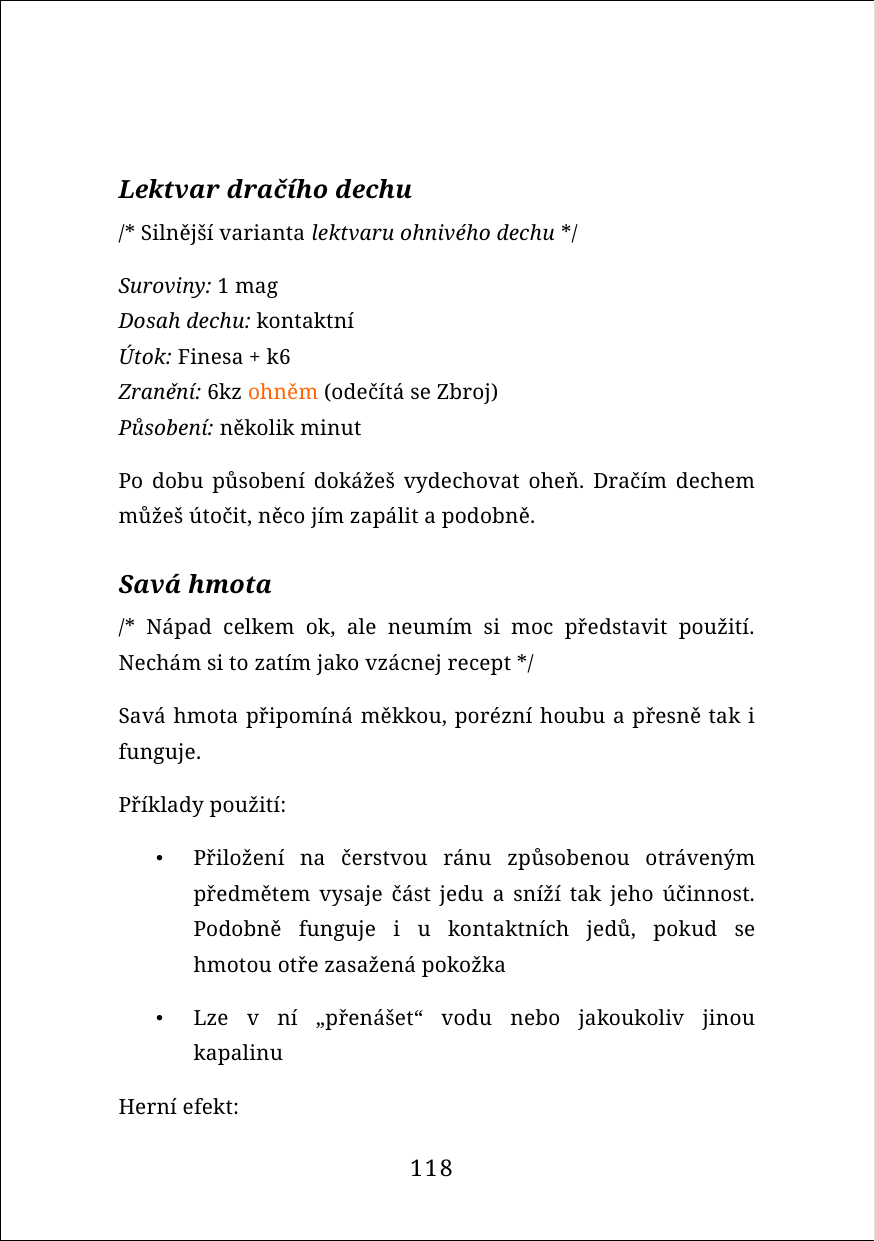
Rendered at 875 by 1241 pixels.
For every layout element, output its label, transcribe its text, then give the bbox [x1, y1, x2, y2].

subtitle Lektvar dračího dechu [118, 172, 756, 206]
text Savá hmota připomíná měkkou, porézní houbu a přesně tak i funguje. [118, 701, 756, 765]
text Suroviny: 1 mag Dosah dechu: kontaktní Útok: Finesa + k6 Zranění: 6kz ohněm (odečítá se Zbroj) Působení: několik minut [118, 271, 756, 441]
text Po dobu působení dokážeš vydechovat oheň. Dračím dechem můžeš útočit, něco jím zapálit a podobně. [118, 466, 756, 530]
list Přiložení na čerstvou ránu způsobenou otráveným předmětem vysaje část jedu a sníží tak jeho účinnost. Podobně funguje i u kontaktních jedů, pokud se hmotou otře zasažená pokožka [156, 843, 756, 978]
text Herní efekt: [118, 1092, 756, 1120]
subtitle Savá hmota [118, 567, 756, 601]
text /* Silnější varianta lektvaru ohnivého dechu */ [118, 218, 756, 246]
list Lze v ní „přenášet“ vodu nebo jakoukoliv jinou kapalinu [156, 1003, 756, 1067]
text /* Nápad celkem ok, ale neumím si moc představit použití. Nechám si to zatím jako vzácnej recept */ [118, 612, 756, 676]
text Příklady použití: [118, 790, 756, 818]
